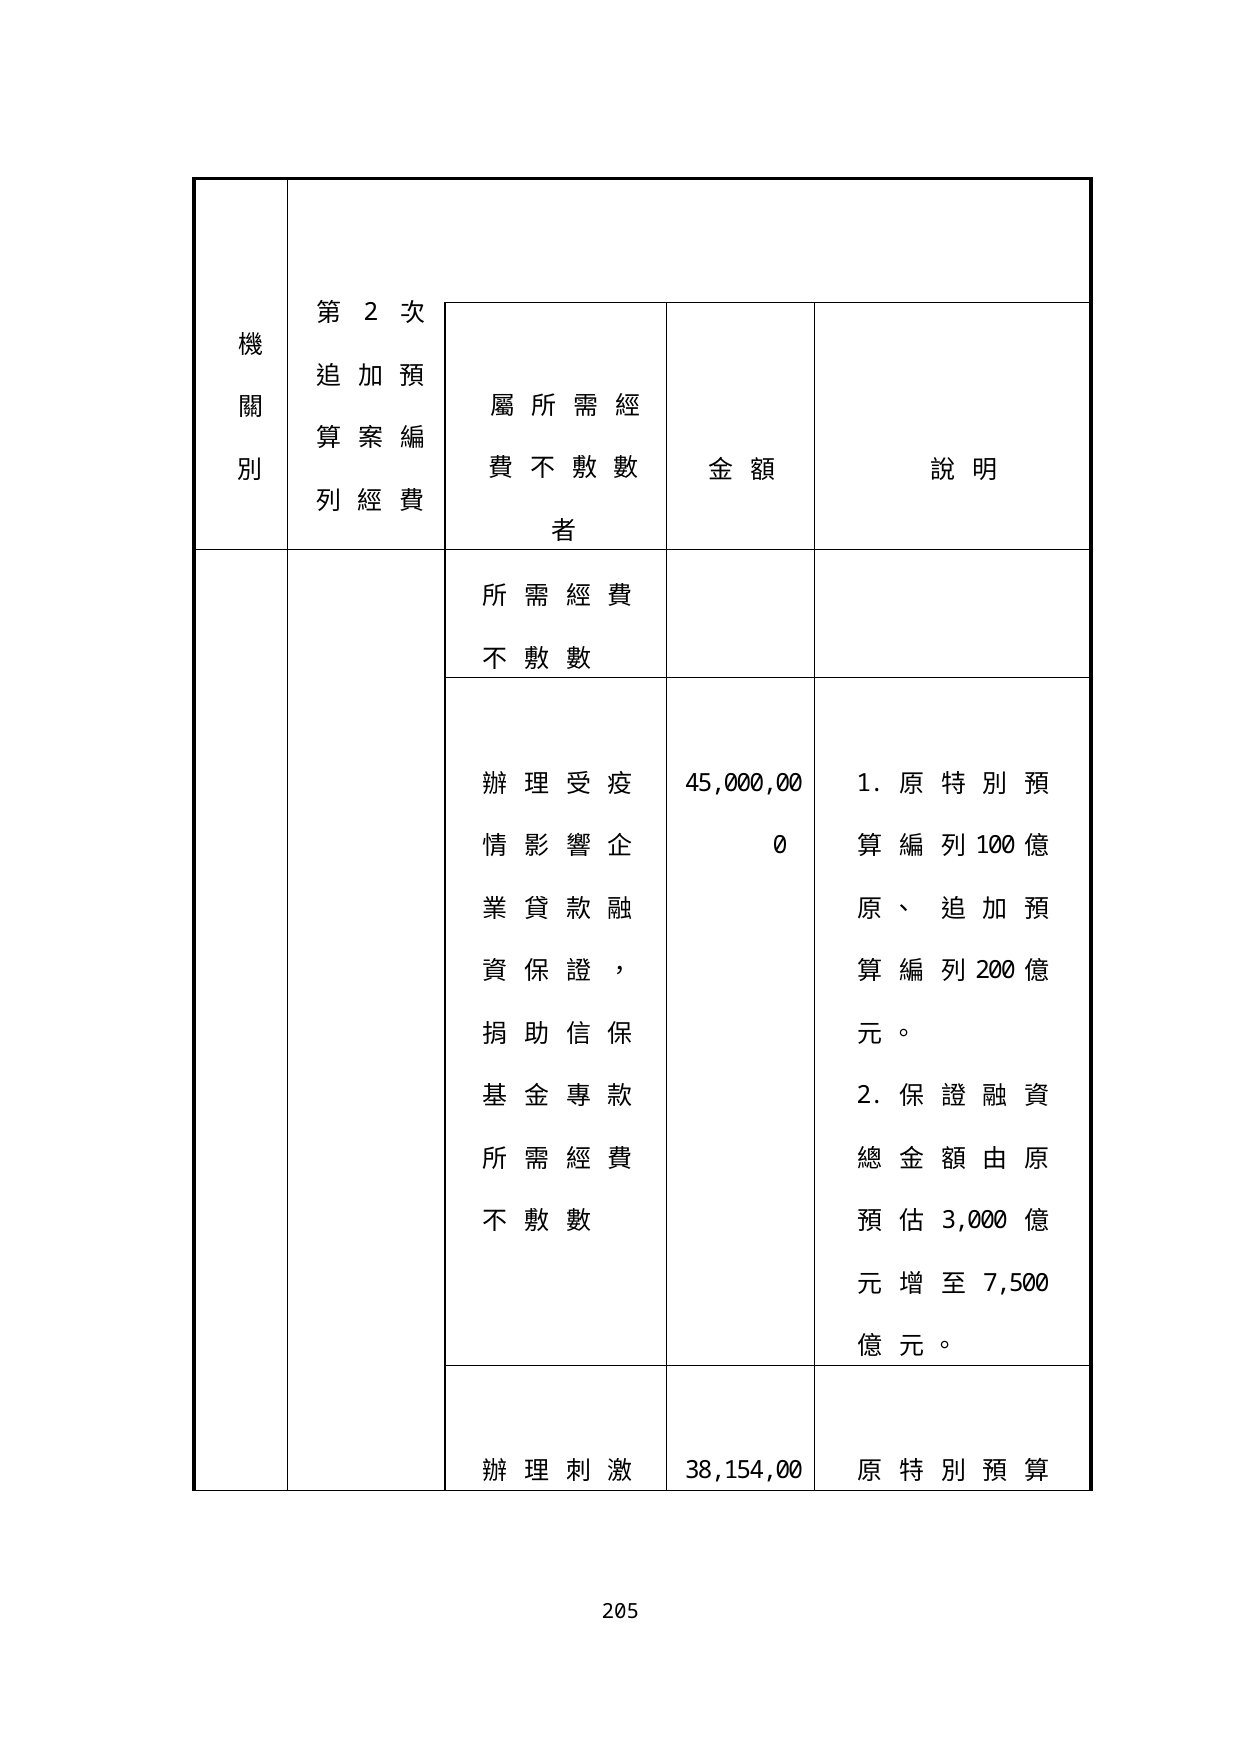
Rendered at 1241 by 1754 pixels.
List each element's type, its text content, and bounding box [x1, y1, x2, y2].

table_cell 金額 [667, 303, 814, 549]
table_cell 屬所需經費不敷數者 [446, 303, 666, 549]
table_cell [288, 550, 444, 1490]
table_cell [815, 550, 1089, 677]
table_cell 45,000,000 [667, 678, 814, 1365]
table_cell 1.原特別預算編列100億原、追加預算編列200億元。 2.保證融資總金額由原預估3,000億元增至7,500億元。 [815, 678, 1089, 1365]
table_cell 說明 [815, 303, 1089, 549]
table_header 第2次追加預算案編列經費 [288, 180, 445, 549]
table_cell [196, 550, 287, 1490]
table_cell [667, 550, 814, 677]
table_cell 所需經費不敷數 [446, 550, 666, 677]
table_header 機關別 [196, 180, 287, 549]
table_cell 辦理刺激 [446, 1366, 666, 1490]
table_header [445, 180, 1089, 302]
table_cell 辦理受疫情影響企業貸款融資保證，捐助信保基金專款所需經費不敷數 [446, 678, 666, 1365]
table_cell 原特別預算 [815, 1366, 1089, 1490]
table_cell 38,154,00 [667, 1366, 814, 1490]
